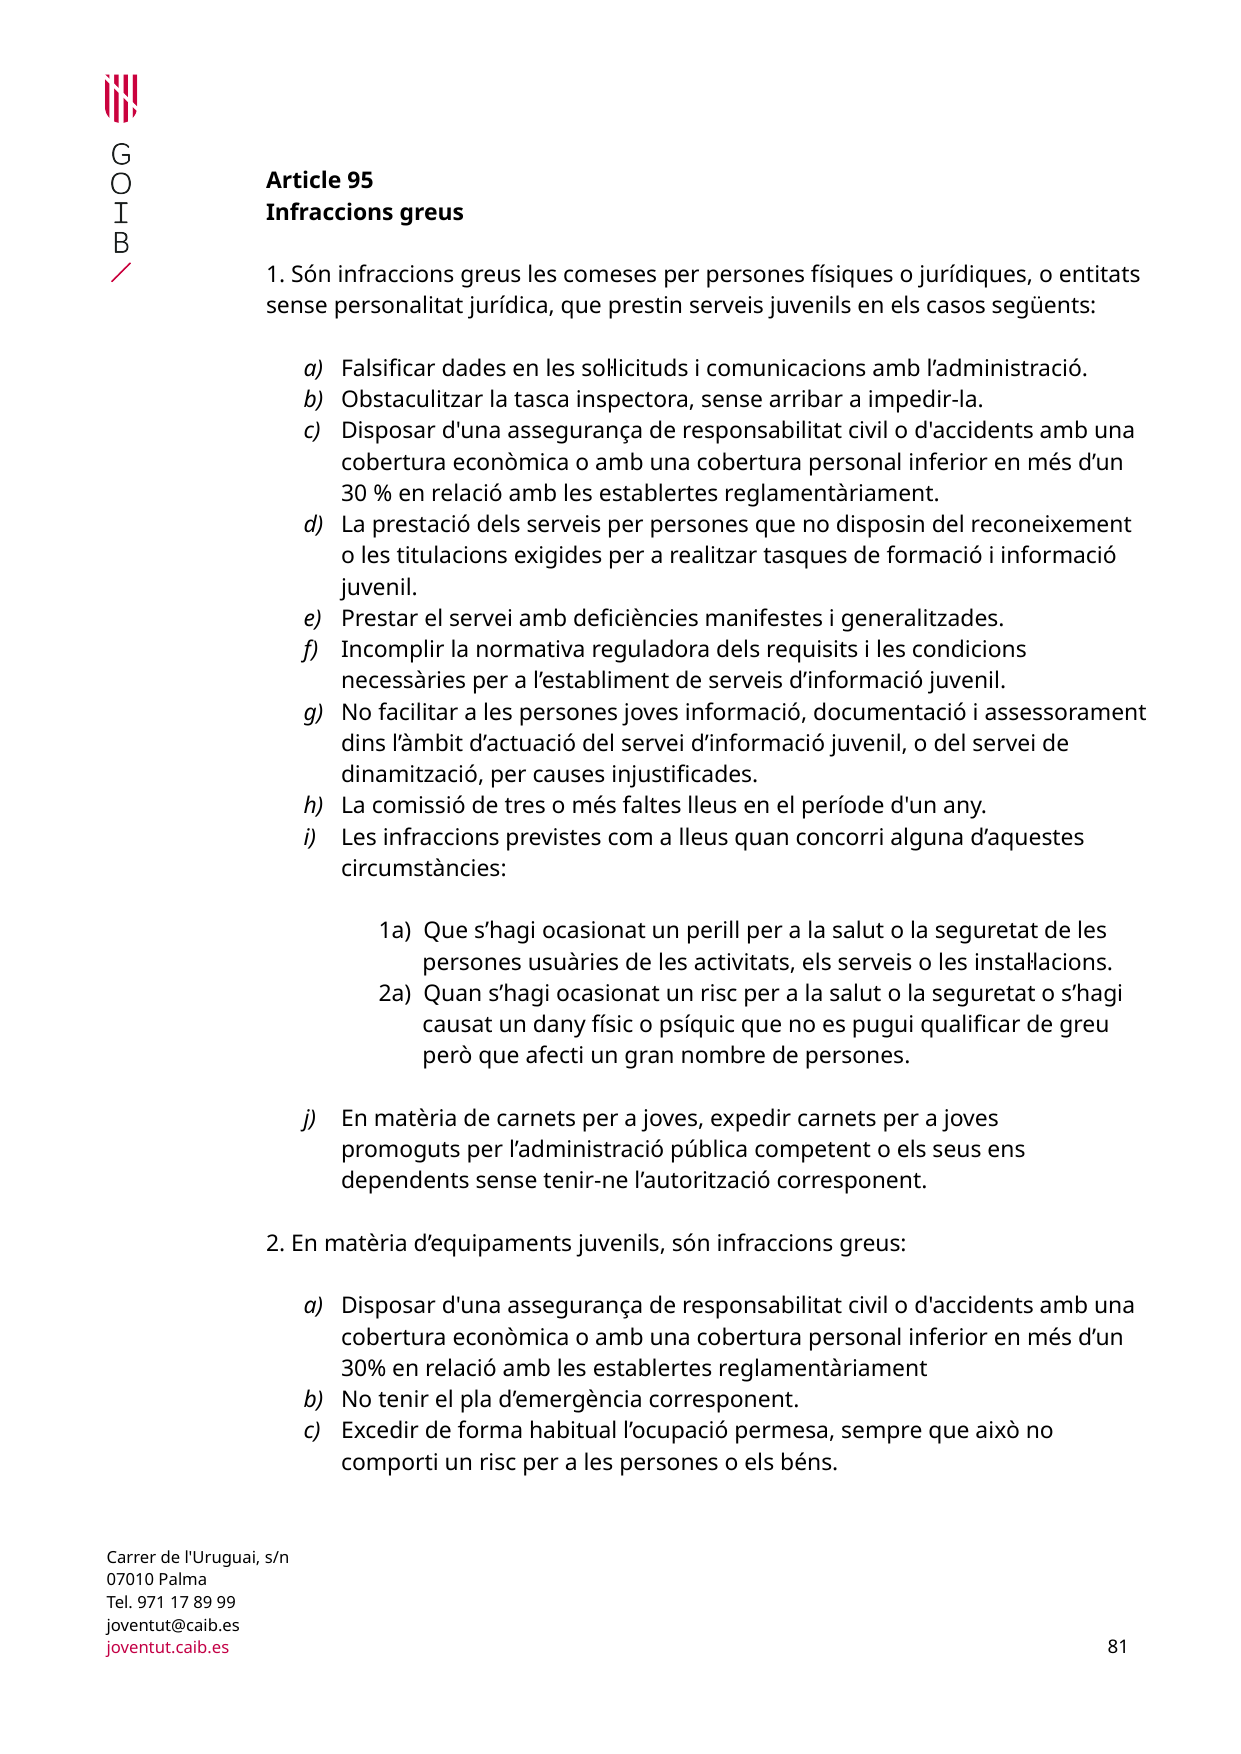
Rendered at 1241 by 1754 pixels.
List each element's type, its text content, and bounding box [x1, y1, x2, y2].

picture [76, 51, 166, 313]
list 2a) Quan s’hagi ocasionat un risc per a la salut o la seguretat o s’hagi causat un dany físic o psíquic que no es pugui qualificar de greu però que afecti un gran nombre de persones. [341, 977, 1152, 1070]
list Disposar d'una assegurança de responsabilitat civil o d'accidents amb una cobertura econòmica o amb una cobertura personal inferior en més d’un 30 % en relació amb les establertes reglamentàriament. [303, 414, 1152, 508]
text Infraccions greus [266, 195, 1152, 227]
list En matèria de carnets per a joves, expedir carnets per a joves [303, 1102, 1152, 1133]
list 1a) Que s’hagi ocasionat un perill per a la salut o la seguretat de les persones usuàries de les activitats, els serveis o les instal·lacions. [341, 914, 1152, 977]
list No facilitar a les persones joves informació, documentació i assessorament dins l’àmbit d’actuació del servei d’informació juvenil, o del servei de dinamització, per causes injustificades. [303, 695, 1152, 789]
list Excedir de forma habitual l’ocupació permesa, sempre que això no comporti un risc per a les persones o els béns. [303, 1414, 1152, 1477]
list No tenir el pla d’emergència corresponent. [303, 1383, 1152, 1414]
list Disposar d'una assegurança de responsabilitat civil o d'accidents amb una cobertura econòmica o amb una cobertura personal inferior en més d’un 30% en relació amb les establertes reglamentàriament [303, 1289, 1152, 1383]
list Falsificar dades en les sol·licituds i comunicacions amb l’administració. [303, 352, 1152, 383]
list La prestació dels serveis per persones que no disposin del reconeixement o les titulacions exigides per a realitzar tasques de formació i informació juvenil. [303, 508, 1152, 602]
list La comissió de tres o més faltes lleus en el període d'un any. [303, 789, 1152, 820]
text 2. En matèria d’equipaments juvenils, són infraccions greus: [266, 1227, 1152, 1258]
list Les infraccions previstes com a lleus quan concorri alguna d’aquestes [303, 820, 1152, 852]
list promoguts per l’administració pública competent o els seus ens dependents sense tenir-ne l’autorització corresponent. [303, 1133, 1152, 1195]
list Incomplir la normativa reguladora dels requisits i les condicions necessàries per a l’establiment de serveis d’informació juvenil. [303, 633, 1152, 695]
list Prestar el servei amb deficiències manifestes i generalitzades. [303, 602, 1152, 633]
text 1. Són infraccions greus les comeses per persones físiques o jurídiques, o entitats sense personalitat jurídica, que prestin serveis juvenils en els casos següents: [266, 258, 1152, 320]
text Article 95 [266, 164, 1152, 195]
list circumstàncies: [303, 852, 1152, 883]
list Obstaculitzar la tasca inspectora, sense arribar a impedir-la. [303, 383, 1152, 414]
